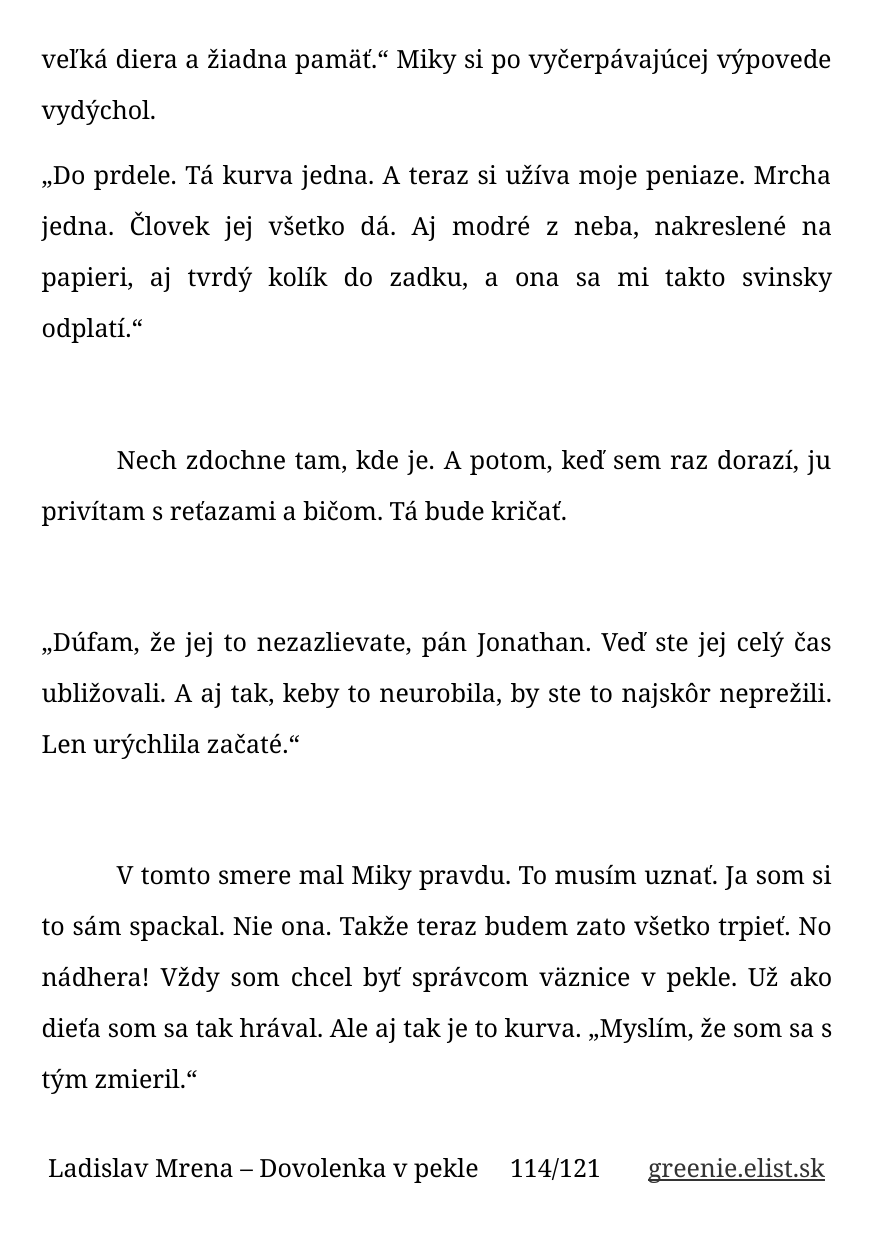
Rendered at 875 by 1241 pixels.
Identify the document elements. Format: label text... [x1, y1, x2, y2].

text veľká diera a žiadna pamäť.“ Miky si po vyčerpávajúcej výpovede vydýchol. [41, 41, 833, 126]
text „Do prdele. Tá kurva jedna. A teraz si užíva moje peniaze. Mrcha jedna. Človek jej všetko dá. Aj modré z neba, nakreslené na papieri, aj tvrdý kolík do zadku, a ona sa mi takto svinsky odplatí.“ [41, 158, 833, 345]
text „Dúfam, že jej to nezazlievate, pán Jonathan. Veď ste jej celý čas ubližovali. A aj tak, keby to neurobila, by ste to najskôr neprežili. Len urýchlila začaté.“ [41, 625, 833, 761]
text Nech zdochne tam, kde je. A potom, keď sem raz dorazí, ju privítam s reťazami a bičom. Tá bude kričať. [41, 442, 833, 527]
text V tomto smere mal Miky pravdu. To musím uznať. Ja som si to sám spackal. Nie ona. Takže teraz budem zato všetko trpieť. No nádhera! Vždy som chcel byť správcom väznice v pekle. Už ako dieťa som sa tak hrával. Ale aj tak je to kurva. „Myslím, že som sa s tým zmieril.“ [41, 858, 833, 1096]
